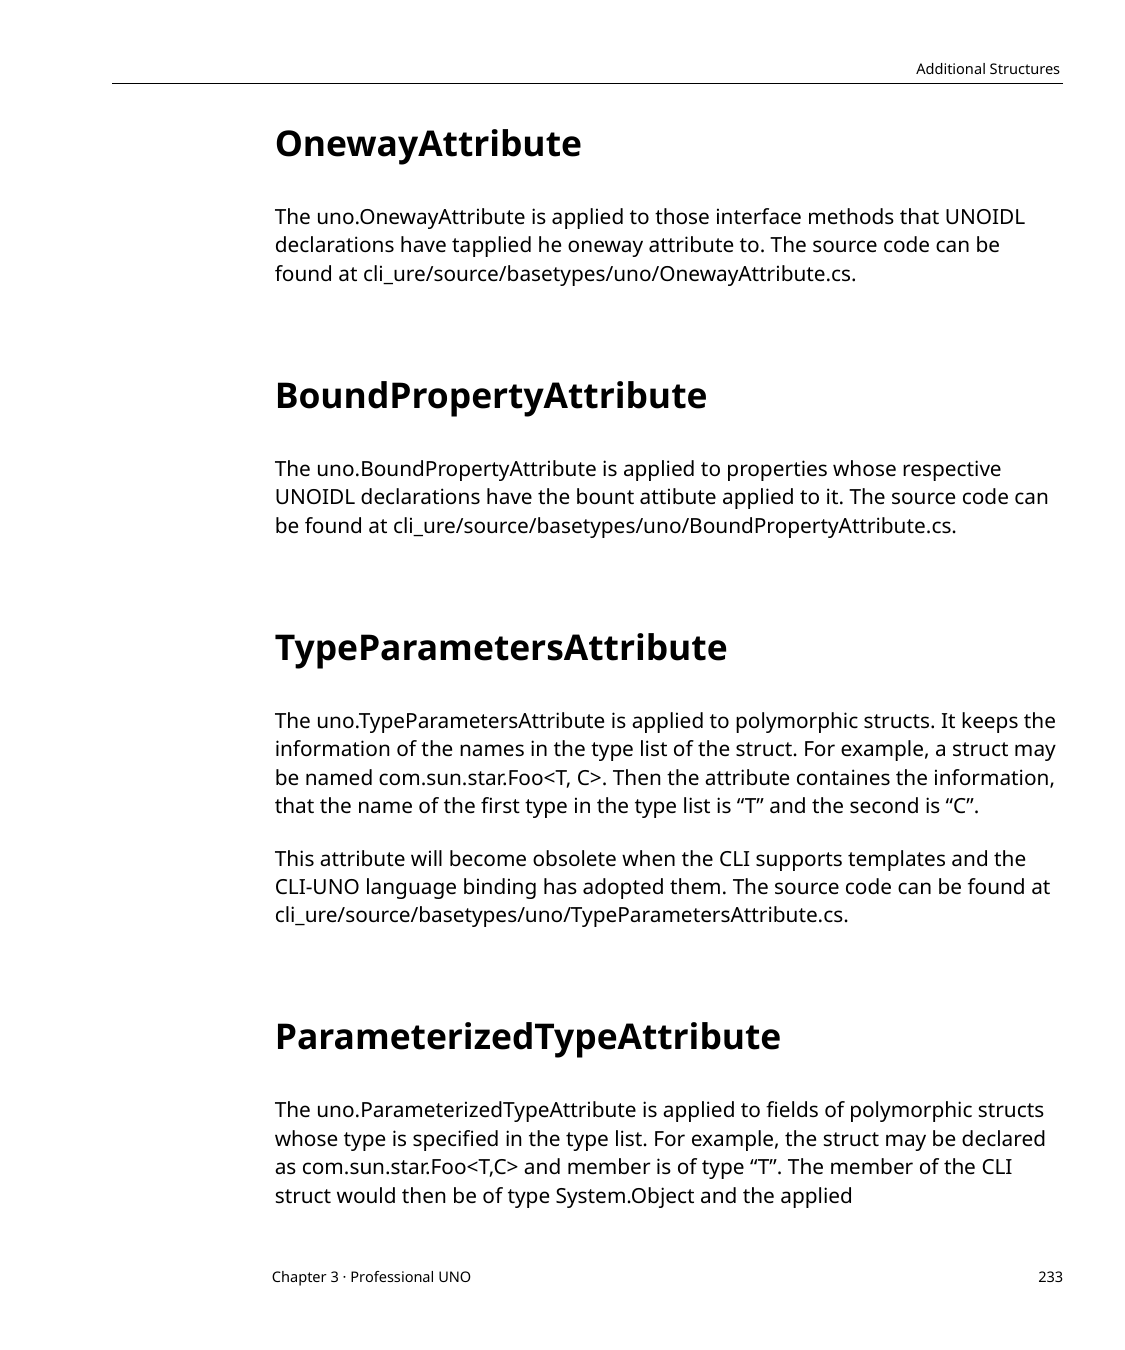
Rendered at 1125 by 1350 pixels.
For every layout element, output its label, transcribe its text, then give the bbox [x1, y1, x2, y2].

text The uno.OnewayAttribute is applied to those interface methods that UNOIDL declarations have tapplied he oneway attribute to. The source code can be found at cli_ure/source/basetypes/uno/OnewayAttribute.cs. [274, 202, 1063, 287]
text The uno.TypeParametersAttribute is applied to polymorphic structs. It keeps the information of the names in the type list of the struct. For example, a struct may be named com.sun.star.Foo<T, C>. Then the attribute containes the information, that the name of the first type in the type list is “T” and the second is “C”. [274, 706, 1063, 820]
text This attribute will become obsolete when the CLI supports templates and the CLI-UNO language binding has adopted them. The source code can be found at cli_ure/source/basetypes/uno/TypeParametersAttribute.cs. [274, 844, 1063, 929]
text The uno.BoundPropertyAttribute is applied to properties whose respective UNOIDL declarations have the bount attibute applied to it. The source code can be found at cli_ure/source/basetypes/uno/BoundPropertyAttribute.cs. [274, 454, 1063, 539]
subtitle OnewayAttribute [274, 118, 1063, 166]
text The uno.ParameterizedTypeAttribute is applied to fields of polymorphic structs whose type is specified in the type list. For example, the struct may be declared as com.sun.star.Foo<T,C> and member is of type “T”. The member of the CLI struct would then be of type System.Object and the applied [274, 1096, 1063, 1209]
subtitle TypeParametersAttribute [274, 622, 1063, 670]
subtitle BoundPropertyAttribute [274, 370, 1063, 418]
subtitle ParameterizedTypeAttribute [274, 1012, 1063, 1060]
